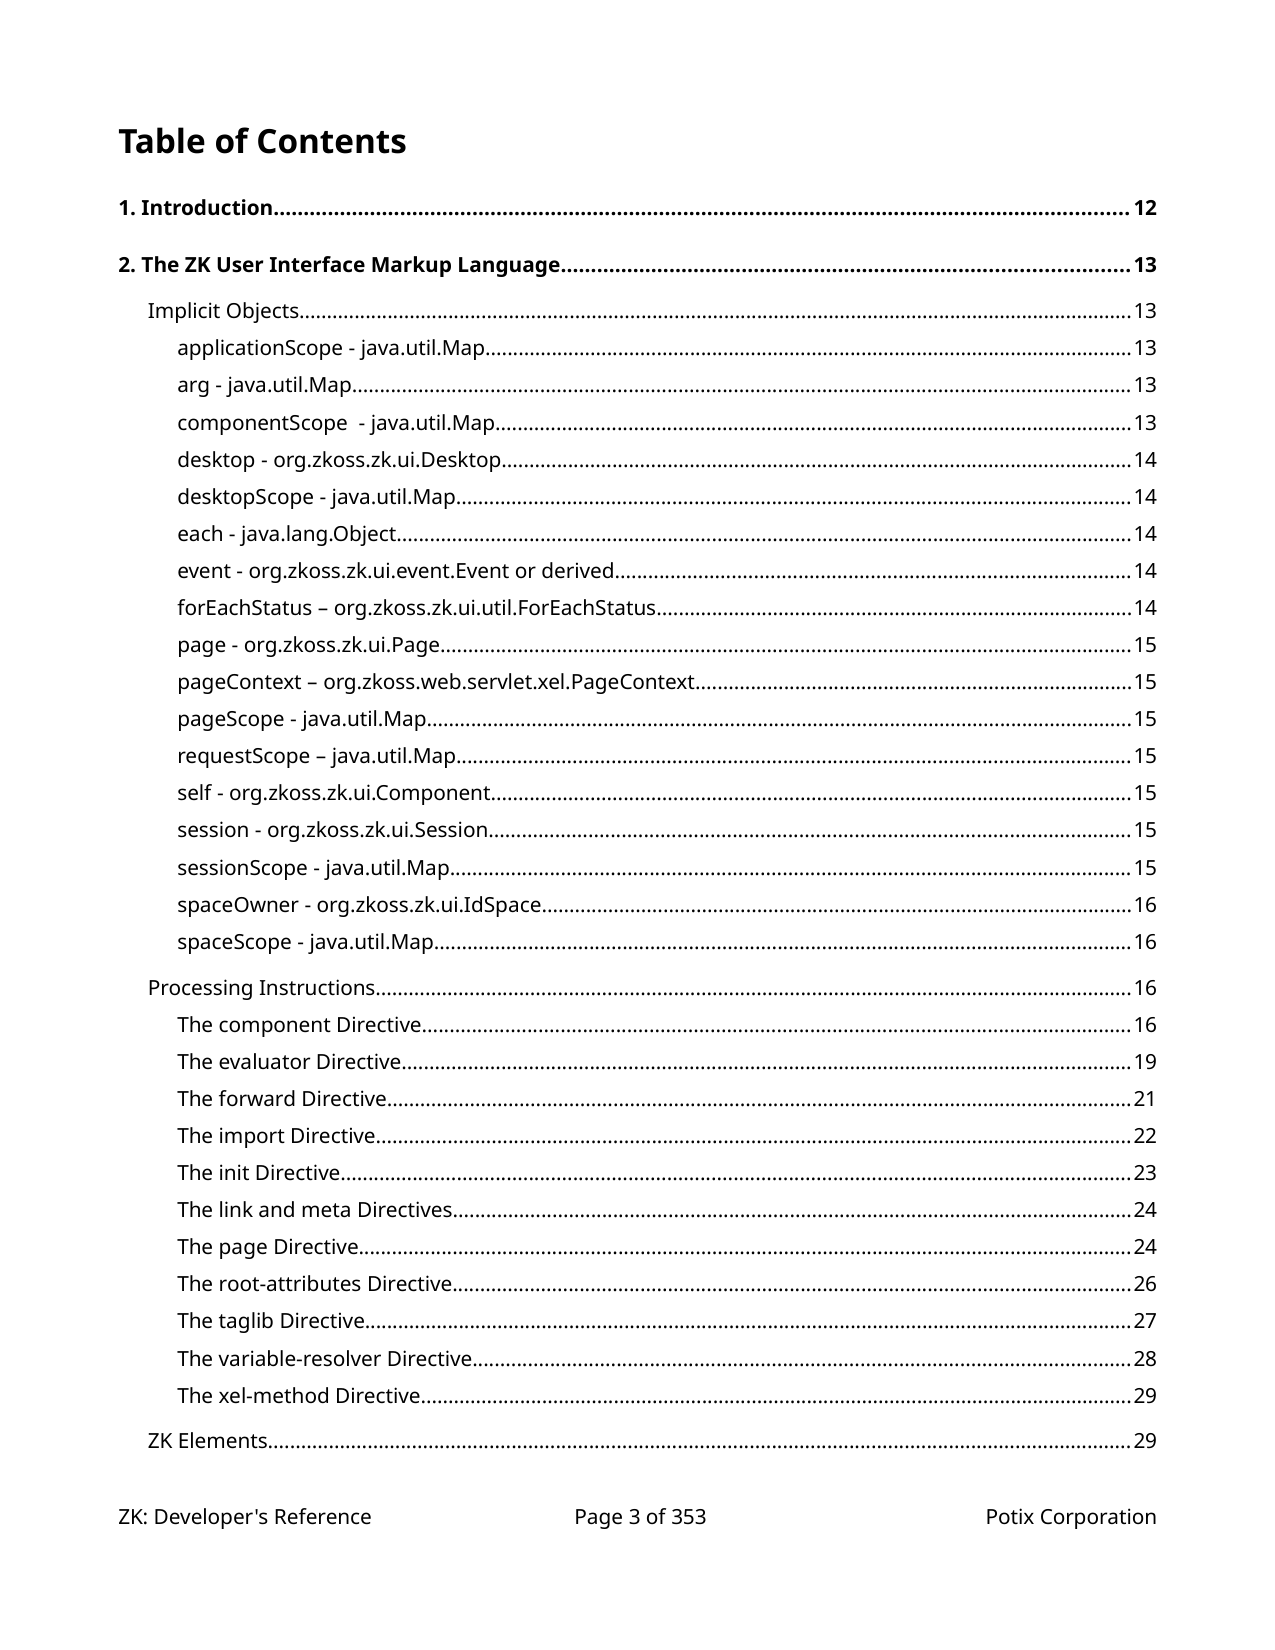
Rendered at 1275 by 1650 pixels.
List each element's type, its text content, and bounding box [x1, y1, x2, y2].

text The init Directive 23 [177, 1158, 1157, 1186]
text requestScope – java.util.Map 15 [177, 741, 1157, 770]
text ZK Elements 29 [148, 1427, 1157, 1455]
text arg - java.util.Map 13 [177, 371, 1157, 399]
text page - org.zkoss.zk.ui.Page 15 [177, 630, 1157, 658]
text event - org.zkoss.zk.ui.event.Event or derived 14 [177, 556, 1157, 584]
text The forward Directive 21 [177, 1084, 1157, 1112]
text The link and meta Directives 24 [177, 1195, 1157, 1223]
text Implicit Objects 13 [148, 296, 1157, 325]
text sessionScope - java.util.Map 15 [177, 853, 1157, 881]
text The variable-resolver Directive 28 [177, 1344, 1157, 1372]
text The evaluator Directive 19 [177, 1047, 1157, 1075]
text pageScope - java.util.Map 15 [177, 704, 1157, 733]
text 1. Introduction 12 [118, 193, 1157, 221]
text spaceScope - java.util.Map 16 [177, 927, 1157, 955]
text each - java.lang.Object 14 [177, 519, 1157, 547]
text session - org.zkoss.zk.ui.Session 15 [177, 816, 1157, 844]
text spaceOwner - org.zkoss.zk.ui.IdSpace 16 [177, 890, 1157, 918]
subtitle Table of Contents [118, 118, 1157, 163]
text The xel-method Directive 29 [177, 1381, 1157, 1409]
text 2. The ZK User Interface Markup Language 13 [118, 251, 1157, 279]
text applicationScope - java.util.Map 13 [177, 333, 1157, 362]
text desktop - org.zkoss.zk.ui.Desktop 14 [177, 445, 1157, 473]
text The page Directive 24 [177, 1232, 1157, 1261]
text forEachStatus – org.zkoss.zk.ui.util.ForEachStatus 14 [177, 593, 1157, 621]
text The import Directive 22 [177, 1121, 1157, 1149]
text The root-attributes Directive 26 [177, 1269, 1157, 1298]
text The component Directive 16 [177, 1010, 1157, 1038]
text The taglib Directive 27 [177, 1307, 1157, 1335]
text desktopScope - java.util.Map 14 [177, 482, 1157, 510]
text pageContext – org.zkoss.web.servlet.xel.PageContext 15 [177, 667, 1157, 696]
text Processing Instructions 16 [148, 973, 1157, 1001]
text self - org.zkoss.zk.ui.Component 15 [177, 778, 1157, 807]
text componentScope - java.util.Map 13 [177, 408, 1157, 436]
